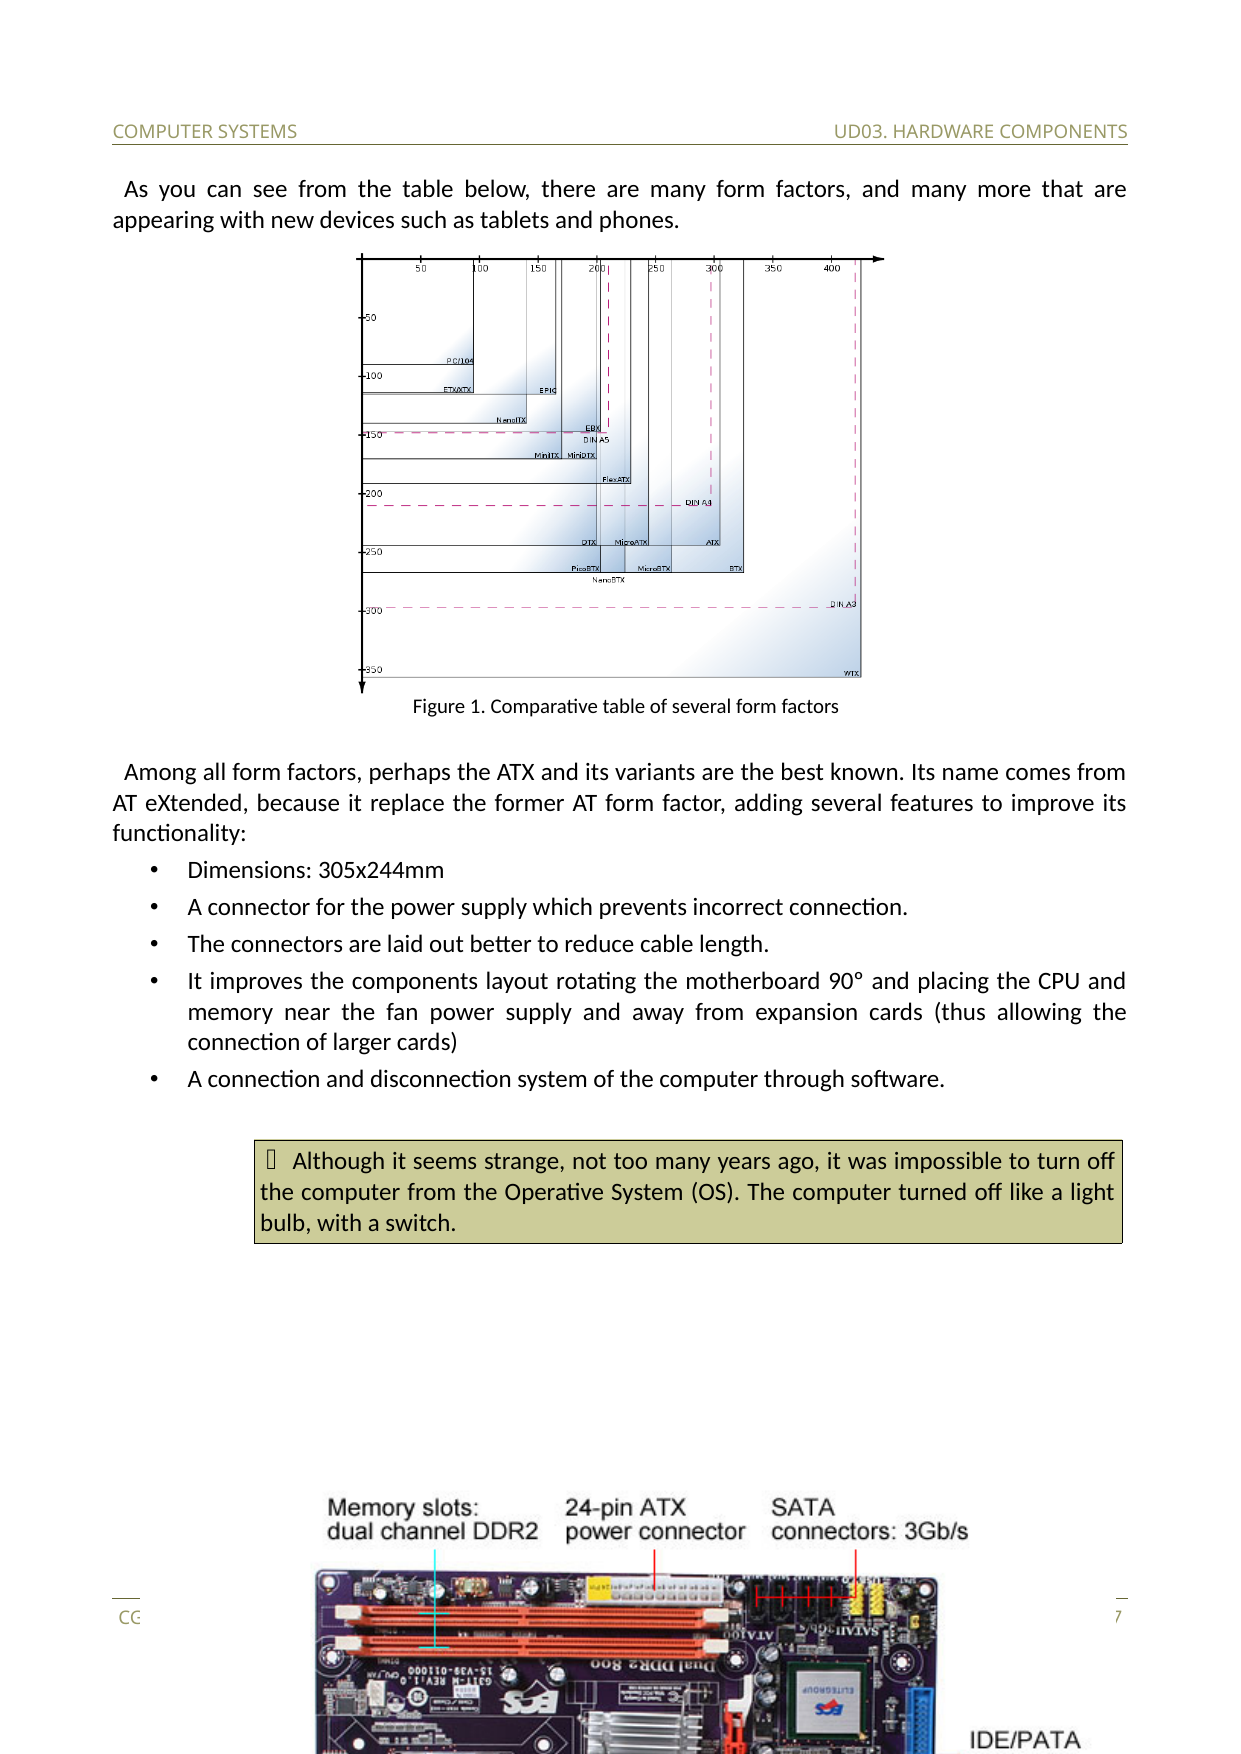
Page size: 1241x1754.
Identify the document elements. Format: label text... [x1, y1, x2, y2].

text Among all form factors, perhaps the ATX and its variants are the best known. Its name comes from AT eXtended, because it replace the former AT form factor, adding several features to improve its functionality: [112, 756, 1128, 848]
list A connection and disconnection system of the computer through software. [150, 1063, 1128, 1094]
list The connectors are laid out better to reduce cable length. [150, 928, 1128, 959]
picture [355, 252, 885, 694]
list It improves the components layout rotating the motherboard 90º and placing the CPU and memory near the fan power supply and away from expansion cards (thus allowing the connection of larger cards) [150, 965, 1128, 1057]
text Figure 1. Comparative table of several form factors [356, 694, 884, 719]
list Dimensions: 305x244mm [150, 854, 1128, 885]
picture [140, 1479, 1116, 1754]
list A connector for the power supply which prevents incorrect connection. [150, 891, 1128, 922]
text  Although it seems strange, not too many years ago, it was impossible to turn off the computer from the Operative System (OS). The computer turned off like a light bulb, with a switch. [255, 1141, 1122, 1243]
text As you can see from the table below, there are many form factors, and many more that are appearing with new devices such as tablets and phones. [112, 173, 1128, 234]
